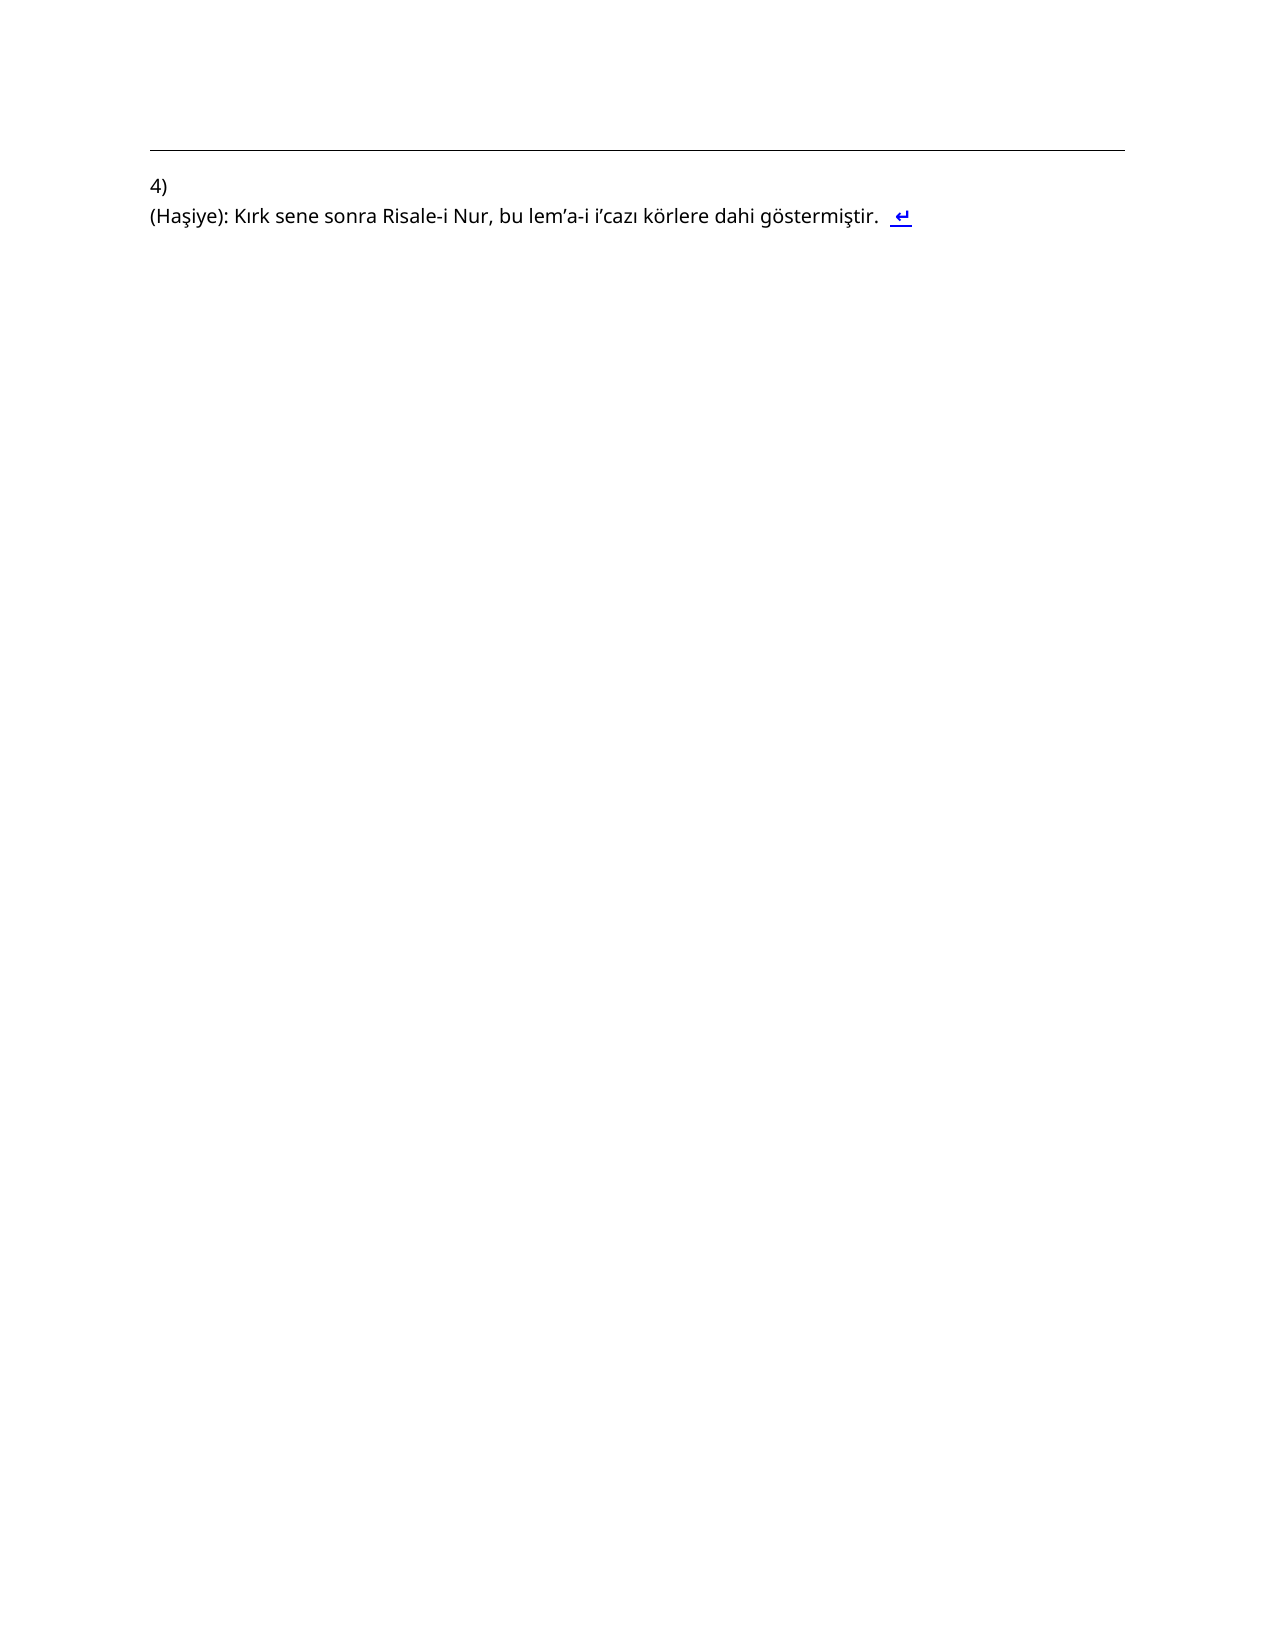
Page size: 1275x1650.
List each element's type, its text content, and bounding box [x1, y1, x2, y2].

text 4) [150, 151, 1125, 199]
text (Haşiye): Kırk sene sonra Risale-i Nur, bu lem’a-i i’cazı körlere dahi göstermiştir. ↵ [150, 199, 1125, 229]
